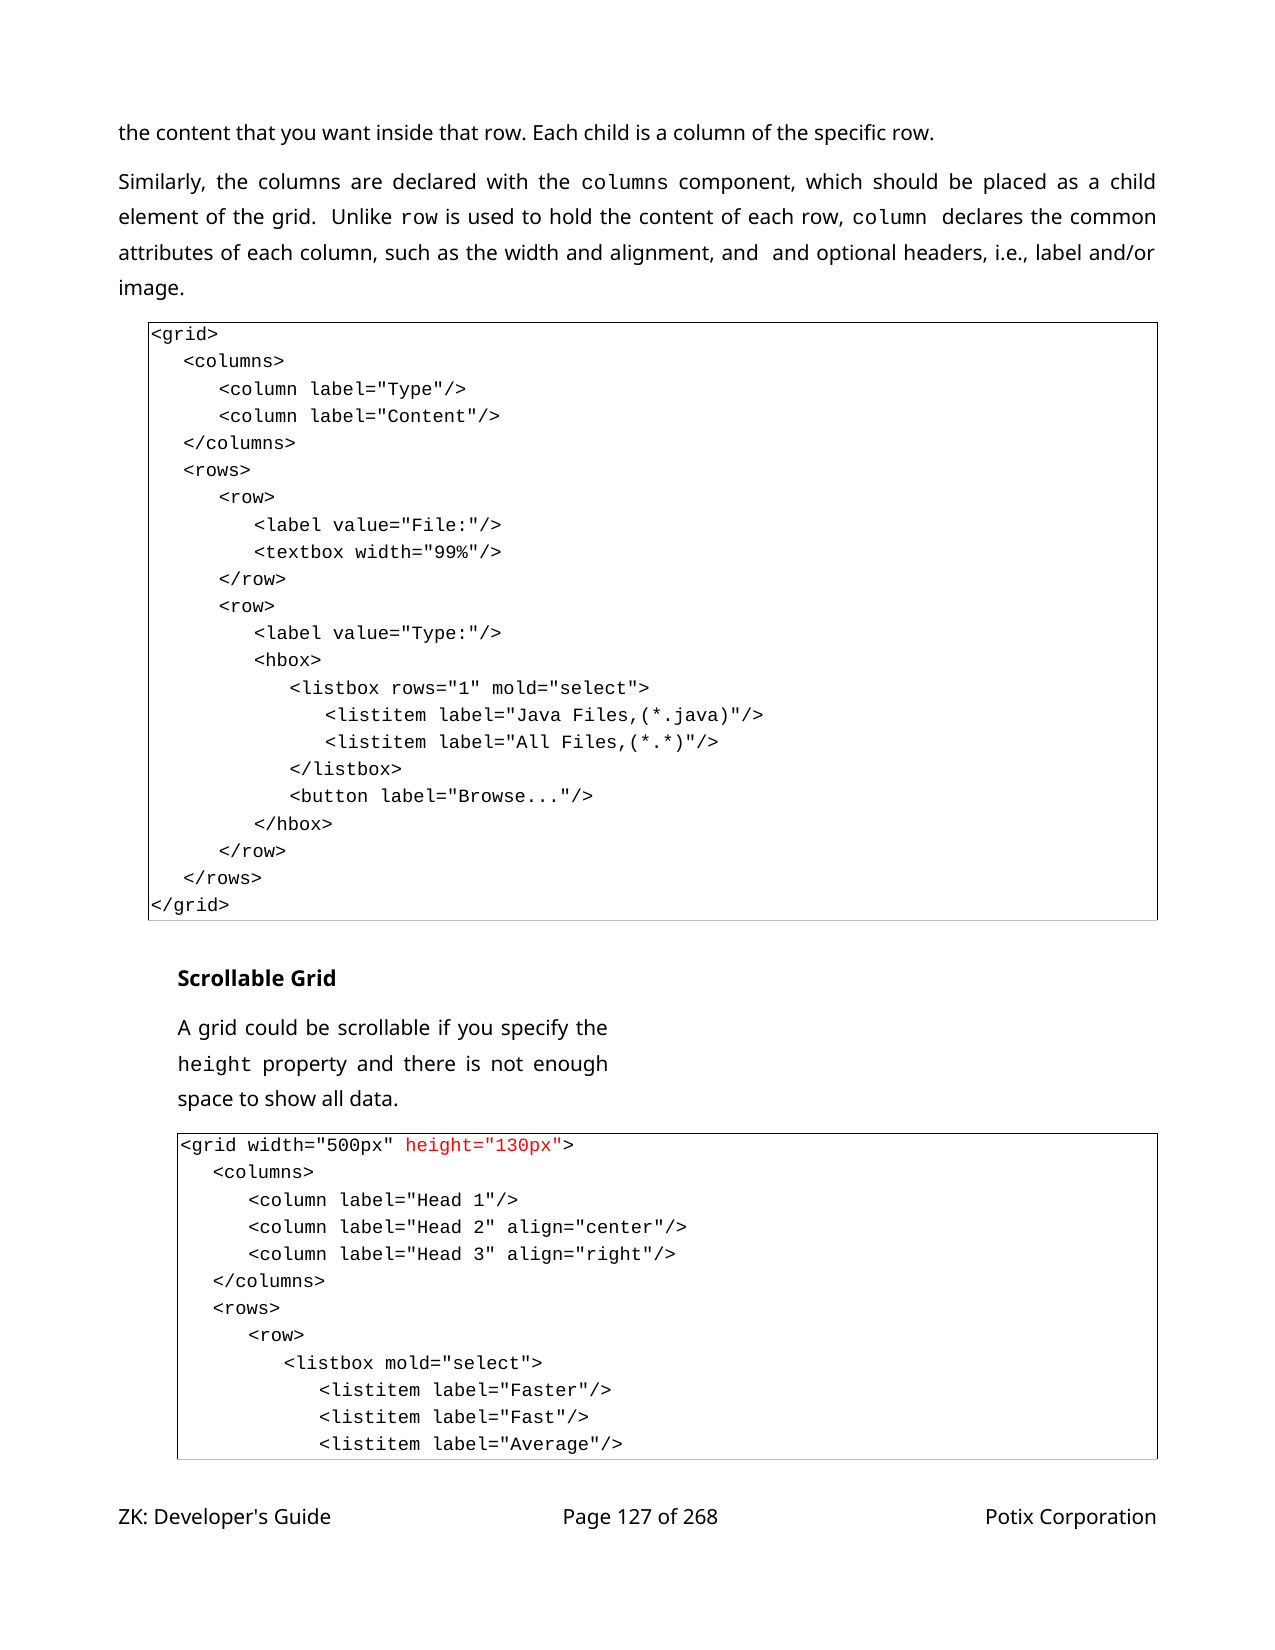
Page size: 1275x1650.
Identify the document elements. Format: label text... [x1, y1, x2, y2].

text </columns> [149, 431, 1157, 455]
text the content that you want inside that row. Each child is a column of the specific row. [118, 118, 1157, 146]
text </columns> [178, 1269, 1157, 1293]
text <listbox rows="1" mold="select"> [149, 676, 1157, 700]
text <textbox width="99%"/> [149, 539, 1157, 564]
text <grid> [149, 323, 1157, 346]
text <columns> [149, 349, 1157, 373]
text <columns> [178, 1160, 1157, 1184]
text </row> [149, 567, 1157, 591]
text <listitem label="Average"/> [178, 1432, 1157, 1459]
text <row> [178, 1323, 1157, 1348]
text <row> [149, 594, 1157, 618]
text </row> [149, 839, 1157, 863]
text <column label="Head 2" align="center"/> [178, 1214, 1157, 1239]
text </listbox> [149, 757, 1157, 781]
text A grid could be scrollable if you specify the height property and there is not enough space to show all data. [177, 1013, 1157, 1112]
text <label value="Type:"/> [149, 621, 1157, 645]
text </grid> [149, 893, 1157, 920]
subtitle Scrollable Grid [177, 963, 1157, 993]
text Similarly, the columns are declared with the columns component, which should be placed as a child element of the grid. Unlike row is used to hold the content of each row, column declares the common attributes of each column, such as the width and alignment, and and optional headers, i.e., label and/or image. [118, 167, 1157, 301]
text <row> [149, 485, 1157, 509]
text <column label="Head 1"/> [178, 1187, 1157, 1212]
text <listitem label="All Files,(*.*)"/> [149, 730, 1157, 754]
text <button label="Browse..."/> [149, 784, 1157, 808]
text <rows> [149, 458, 1157, 482]
text <label value="File:"/> [149, 512, 1157, 537]
text <listitem label="Fast"/> [178, 1405, 1157, 1429]
text </hbox> [149, 811, 1157, 836]
text <listitem label="Faster"/> [178, 1378, 1157, 1402]
text <column label="Content"/> [149, 404, 1157, 428]
text <column label="Head 3" align="right"/> [178, 1242, 1157, 1266]
text </rows> [149, 866, 1157, 890]
text <listbox mold="select"> [178, 1351, 1157, 1375]
text <rows> [178, 1296, 1157, 1320]
text <hbox> [149, 648, 1157, 673]
text <listitem label="Java Files,(*.java)"/> [149, 703, 1157, 727]
text <column label="Type"/> [149, 376, 1157, 401]
text <grid width="500px" height="130px"> [178, 1134, 1157, 1157]
